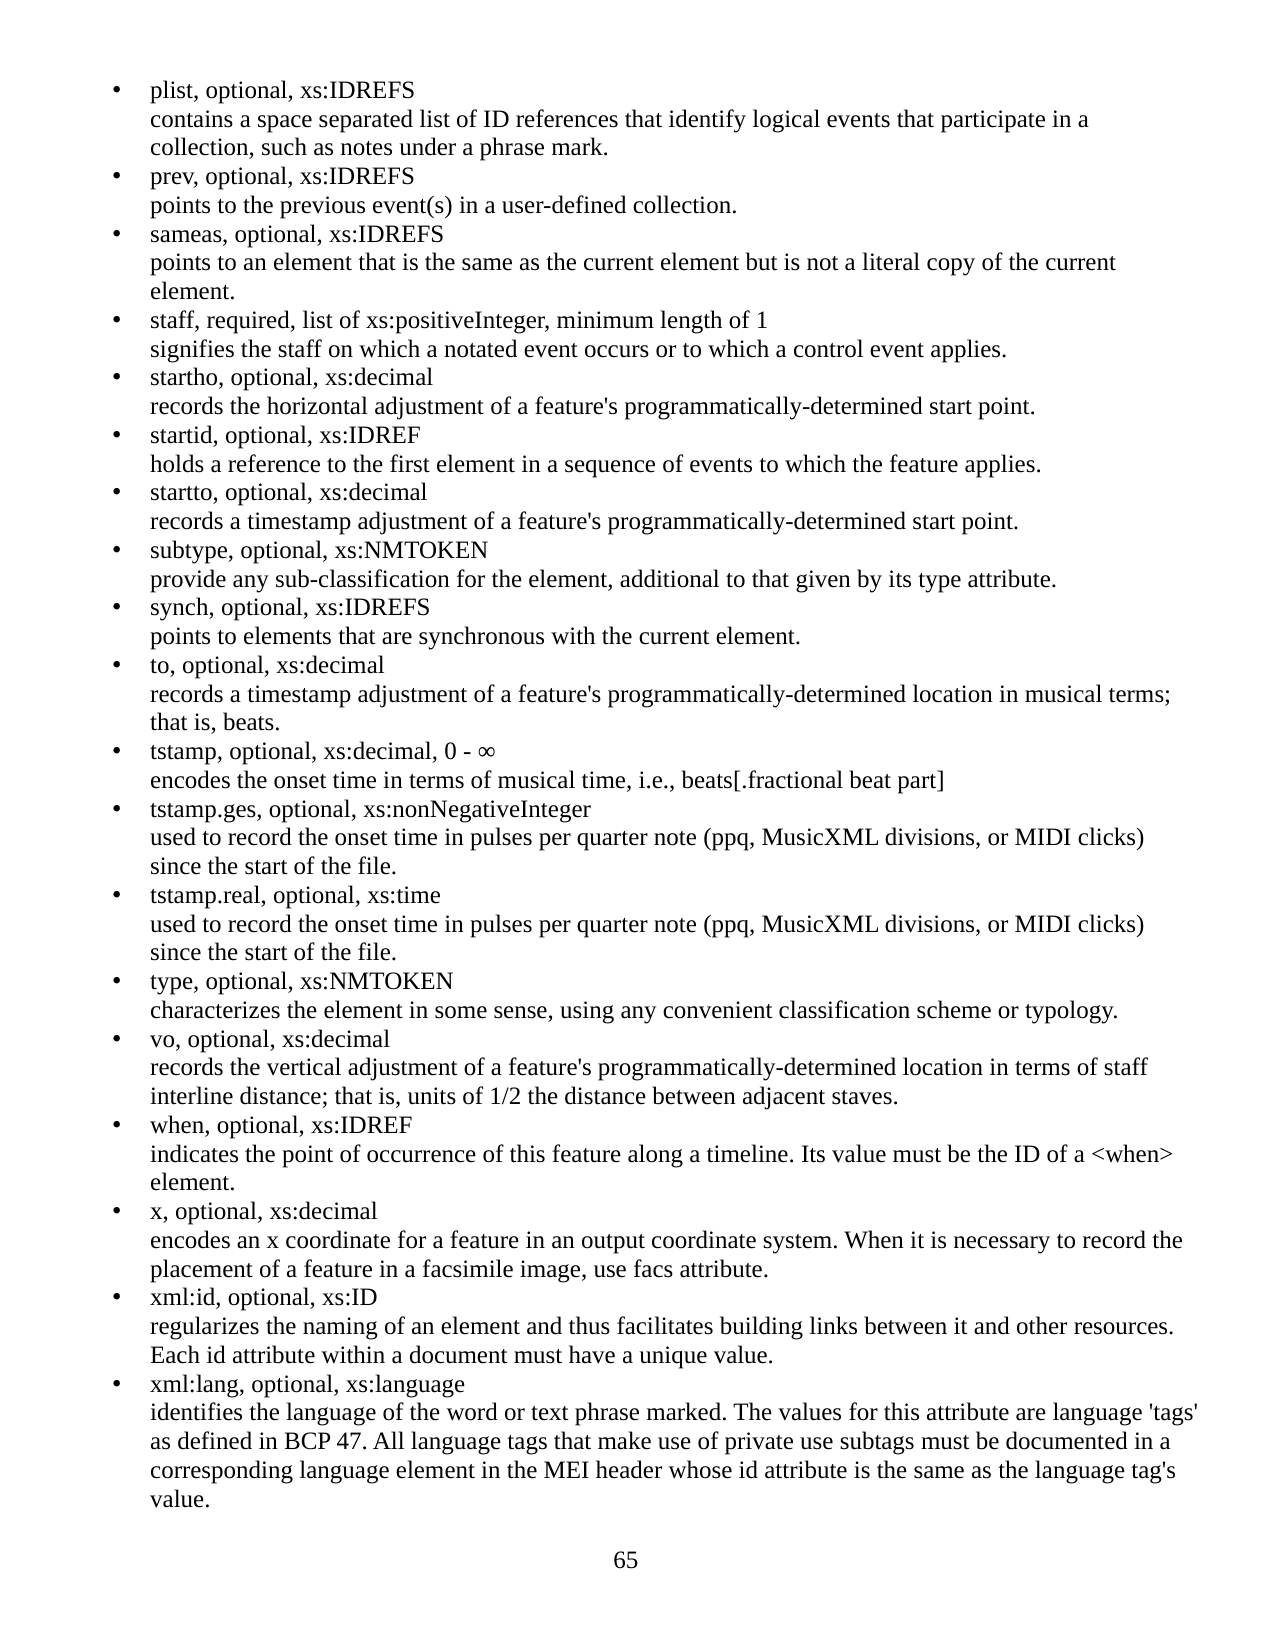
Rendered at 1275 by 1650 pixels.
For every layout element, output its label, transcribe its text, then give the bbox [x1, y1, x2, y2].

list synch, optional, xs:IDREFS points to elements that are synchronous with the current element. [112, 592, 1200, 650]
list prev, optional, xs:IDREFS points to the previous event(s) in a user-defined collection. [112, 161, 1200, 219]
list sameas, optional, xs:IDREFS points to an element that is the same as the current element but is not a literal copy of the current element. [112, 219, 1200, 305]
list startho, optional, xs:decimal records the horizontal adjustment of a feature's programmatically-determined start point. [112, 362, 1200, 420]
list vo, optional, xs:decimal records the vertical adjustment of a feature's programmatically-determined location in terms of staff interline distance; that is, units of 1/2 the distance between adjacent staves. [112, 1024, 1200, 1110]
list subtype, optional, xs:NMTOKEN provide any sub-classification for the element, additional to that given by its type attribute. [112, 535, 1200, 592]
list when, optional, xs:IDREF indicates the point of occurrence of this feature along a timeline. Its value must be the ID of a <when> element. [112, 1110, 1200, 1196]
list x, optional, xs:decimal encodes an x coordinate for a feature in an output coordinate system. When it is necessary to record the placement of a feature in a facsimile image, use facs attribute. [112, 1196, 1200, 1282]
list xml:id, optional, xs:ID regularizes the naming of an element and thus facilitates building links between it and other resources. Each id attribute within a document must have a unique value. [112, 1282, 1200, 1369]
list type, optional, xs:NMTOKEN characterizes the element in some sense, using any convenient classification scheme or typology. [112, 966, 1200, 1024]
list startto, optional, xs:decimal records a timestamp adjustment of a feature's programmatically-determined start point. [112, 477, 1200, 535]
list tstamp.real, optional, xs:time used to record the onset time in pulses per quarter note (ppq, MusicXML divisions, or MIDI clicks) since the start of the file. [112, 880, 1200, 966]
list plist, optional, xs:IDREFS contains a space separated list of ID references that identify logical events that participate in a collection, such as notes under a phrase mark. [112, 75, 1200, 161]
list tstamp, optional, xs:decimal, 0 - ∞ encodes the onset time in terms of musical time, i.e., beats[.fractional beat part] [112, 736, 1200, 794]
list xml:lang, optional, xs:language identifies the language of the word or text phrase marked. The values for this attribute are language 'tags' as defined in BCP 47. All language tags that make use of private use subtags must be documented in a corresponding language element in the MEI header whose id attribute is the same as the language tag's value. [112, 1369, 1200, 1512]
list tstamp.ges, optional, xs:nonNegativeInteger used to record the onset time in pulses per quarter note (ppq, MusicXML divisions, or MIDI clicks) since the start of the file. [112, 794, 1200, 880]
list staff, required, list of xs:positiveInteger, minimum length of 1 signifies the staff on which a notated event occurs or to which a control event applies. [112, 305, 1200, 362]
list to, optional, xs:decimal records a timestamp adjustment of a feature's programmatically-determined location in musical terms; that is, beats. [112, 650, 1200, 736]
list startid, optional, xs:IDREF holds a reference to the first element in a sequence of events to which the feature applies. [112, 420, 1200, 477]
